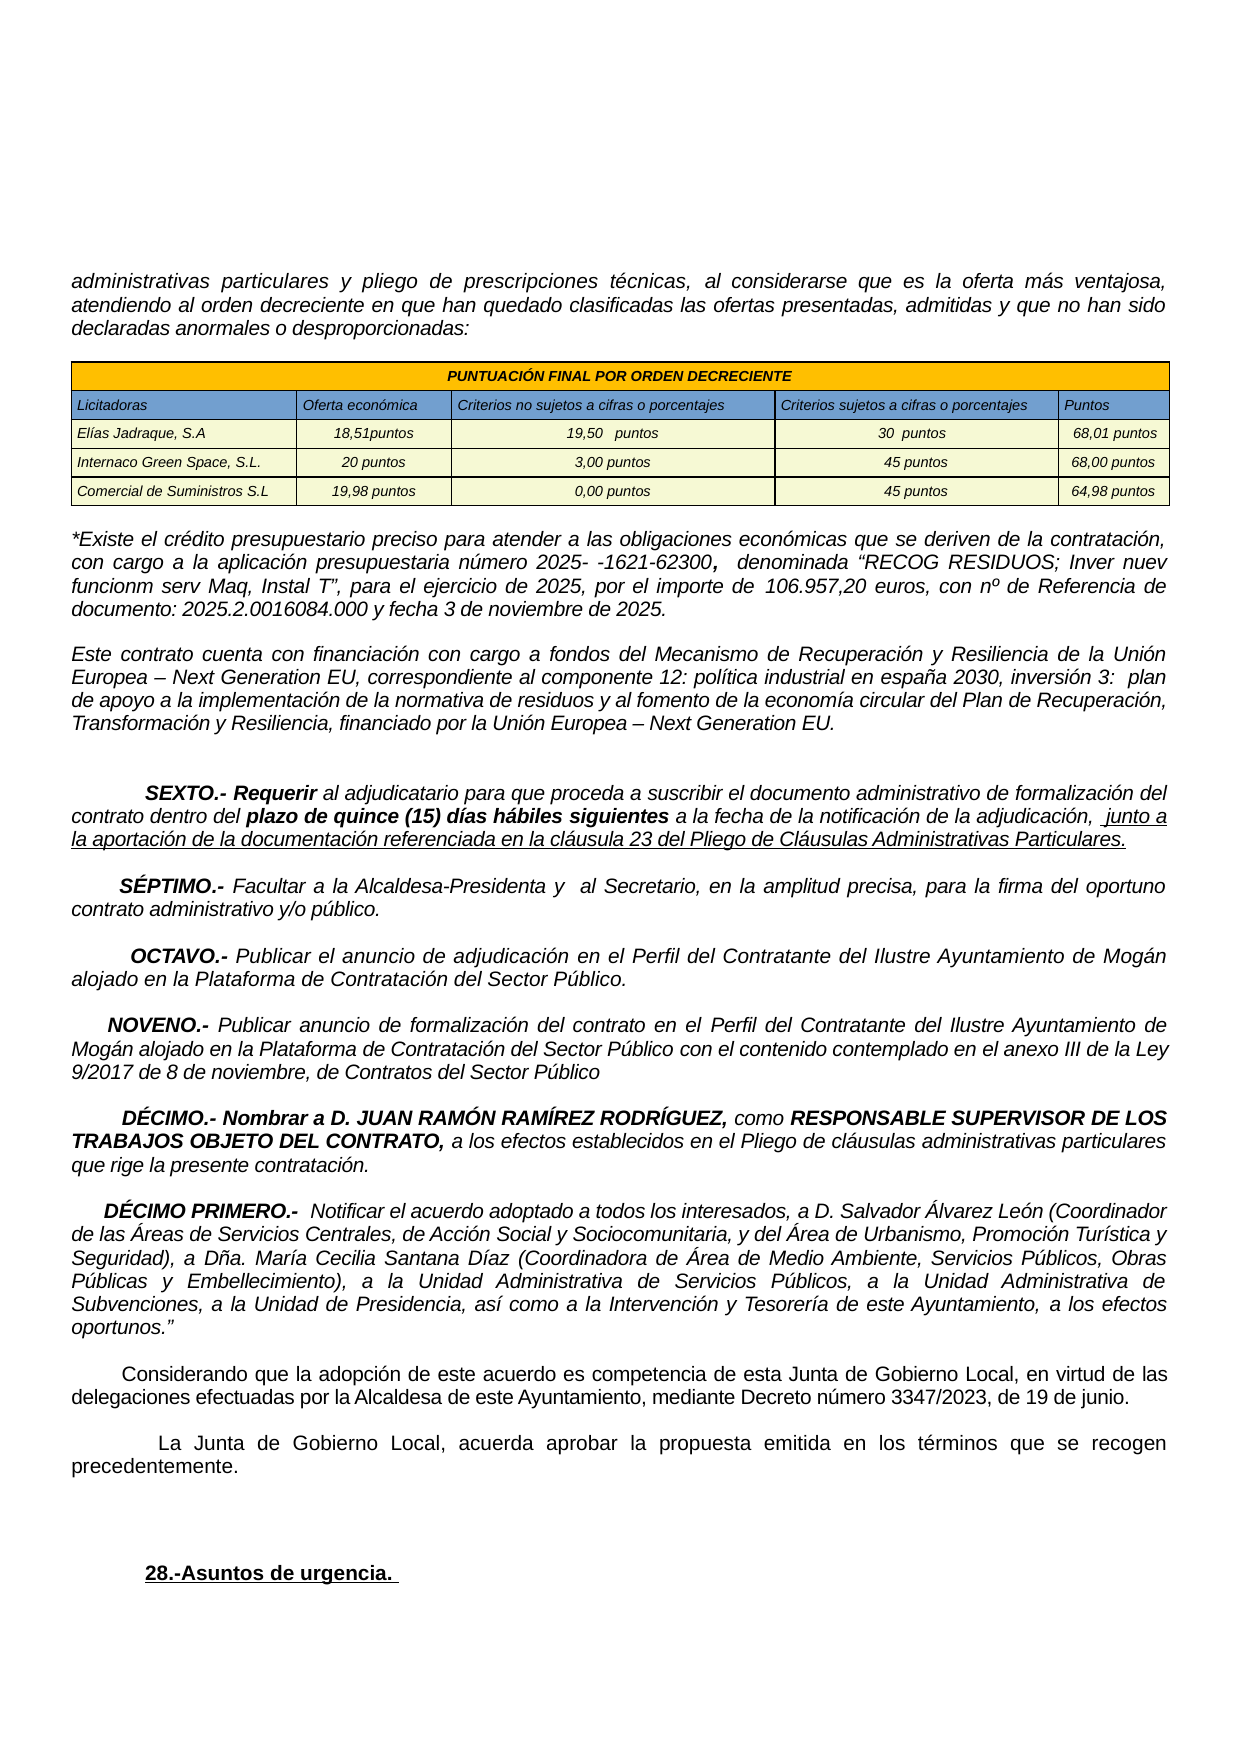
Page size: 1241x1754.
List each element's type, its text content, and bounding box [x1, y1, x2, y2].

text La Junta de Gobierno Local, acuerda aprobar la propuesta emitida en los términos que se recogen precedentemente. [71, 1432, 1169, 1478]
text DÉCIMO.- Nombrar a D. JUAN RAMÓN RAMÍREZ RODRÍGUEZ, como RESPONSABLE SUPERVISOR DE LOS TRABAJOS OBJETO DEL CONTRATO, a los efectos establecidos en el Pliego de cláusulas administrativas particulares que rige la presente contratación. [71, 1107, 1169, 1176]
table_cell 19,50 puntos [452, 420, 774, 448]
text 28.-Asuntos de urgencia. [71, 1537, 1169, 1586]
text OCTAVO.- Publicar el anuncio de adjudicación en el Perfil del Contratante del Ilustre Ayuntamiento de Mogán alojado en la Plataforma de Contratación del Sector Público. [71, 944, 1169, 991]
table_cell 68,00 puntos [1059, 449, 1169, 476]
text NOVENO.- Publicar anuncio de formalización del contrato en el Perfil del Contratante del Ilustre Ayuntamiento de Mogán alojado en la Plataforma de Contratación del Sector Público con el contenido contemplado en el anexo III de la Ley 9/2017 de 8 de noviembre, de Contratos del Sector Público [71, 1014, 1169, 1083]
table_cell 64,98 puntos [1059, 478, 1169, 505]
text SEXTO.- Requerir al adjudicatario para que proceda a suscribir el documento administrativo de formalización del contrato dentro del plazo de quince (15) días hábiles siguientes a la fecha de la notificación de la adjudicación, junto a la aportación de la documentación referenciada en la cláusula 23 del Pliego de Cláusulas Administrativas Particulares. [71, 782, 1169, 851]
table_cell Comercial de Suministros S.L [72, 478, 296, 505]
table_cell Licitadoras [72, 391, 296, 419]
table_cell 20 puntos [297, 449, 451, 476]
table_header PUNTUACIÓN FINAL POR ORDEN DECRECIENTE [72, 363, 1169, 390]
text SÉPTIMO.- Facultar a la Alcaldesa-Presidenta y al Secretario, en la amplitud precisa, para la firma del oportuno contrato administrativo y/o público. [71, 874, 1169, 921]
table_cell 18,51puntos [297, 420, 451, 448]
table_cell 19,98 puntos [297, 478, 451, 505]
text administrativas particulares y pliego de prescripciones técnicas, al considerarse que es la oferta más ventajosa, atendiendo al orden decreciente en que han quedado clasificadas las ofertas presentadas, admitidas y que no han sido declaradas anormales o desproporcionadas: [71, 270, 1169, 340]
table_cell 30 puntos [776, 420, 1058, 448]
text *Existe el crédito presupuestario preciso para atender a las obligaciones económicas que se deriven de la contratación, con cargo a la aplicación presupuestaria número 2025- -1621-62300, denominada “RECOG RESIDUOS; Inver nuev funcionm serv Maq, Instal T”, para el ejercicio de 2025, por el importe de 106.957,20 euros, con nº de Referencia de documento: 2025.2.0016084.000 y fecha 3 de noviembre de 2025. [71, 528, 1169, 621]
text Este contrato cuenta con financiación con cargo a fondos del Mecanismo de Recuperación y Resiliencia de la Unión Europea – Next Generation EU, correspondiente al componente 12: política industrial en españa 2030, inversión 3: plan de apoyo a la implementación de la normativa de residuos y al fomento de la economía circular del Plan de Recuperación, Transformación y Resiliencia, financiado por la Unión Europea – Next Generation EU. [71, 642, 1169, 735]
table_cell 45 puntos [776, 449, 1058, 476]
table_cell Elías Jadraque, S.A [72, 420, 296, 448]
table_cell Puntos [1059, 391, 1169, 419]
table_cell 45 puntos [776, 478, 1058, 505]
table_cell Internaco Green Space, S.L. [72, 449, 296, 476]
table_cell Criterios sujetos a cifras o porcentajes [776, 391, 1058, 419]
table_cell Criterios no sujetos a cifras o porcentajes [452, 391, 774, 419]
text DÉCIMO PRIMERO.- Notificar el acuerdo adoptado a todos los interesados, a D. Salvador Álvarez León (Coordinador de las Áreas de Servicios Centrales, de Acción Social y Sociocomunitaria, y del Área de Urbanismo, Promoción Turística y Seguridad), a Dña. María Cecilia Santana Díaz (Coordinadora de Área de Medio Ambiente, Servicios Públicos, Obras Públicas y Embellecimiento), a la Unidad Administrativa de Servicios Públicos, a la Unidad Administrativa de Subvenciones, a la Unidad de Presidencia, así como a la Intervención y Tesorería de este Ayuntamiento, a los efectos oportunos.” [71, 1200, 1169, 1339]
table_cell 68,01 puntos [1059, 420, 1169, 448]
table_cell 0,00 puntos [452, 478, 774, 505]
table_cell 3,00 puntos [452, 449, 774, 476]
table_cell Oferta económica [297, 391, 451, 419]
text Considerando que la adopción de este acuerdo es competencia de esta Junta de Gobierno Local, en virtud de las delegaciones efectuadas por la Alcaldesa de este Ayuntamiento, mediante Decreto número 3347/2023, de 19 de junio. [71, 1362, 1169, 1409]
